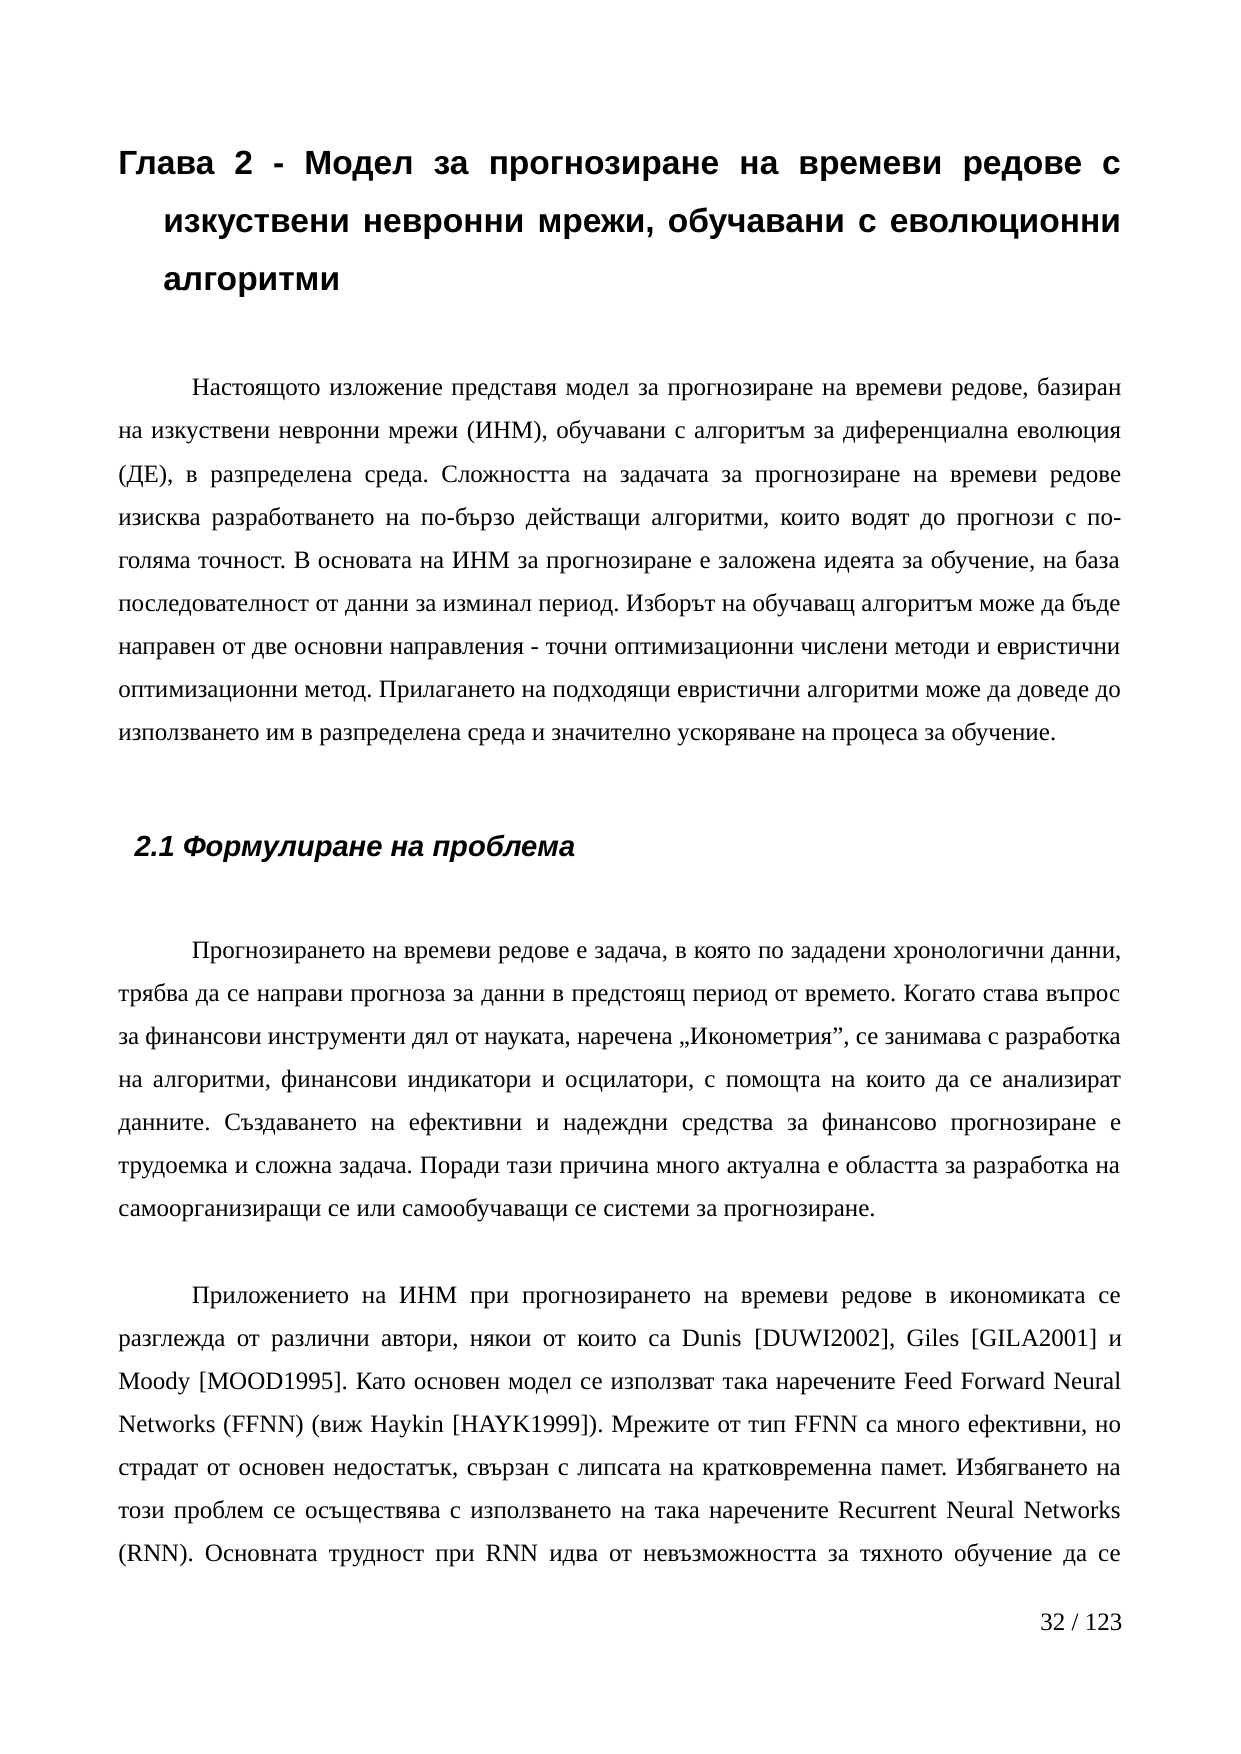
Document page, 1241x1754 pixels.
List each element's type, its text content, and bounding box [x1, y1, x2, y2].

subtitle Глава 2 - Модел за прогнозиране на времеви редове с изкуствени невронни мрежи, обучавани с еволюционни алгоритми [118, 143, 1122, 298]
subtitle 2.1 Формулиране на проблема [118, 829, 1122, 862]
text Приложението на ИНМ при прогнозирането на времеви редове в икономиката се разглежда от различни автори, някои от които са Dunis [DUWI2002], Giles [GILA2001] и Moody [MOOD1995]. Като основен модел се използват така наречените Feed Forward Neural Networks (FFNN) (виж Haykin [HAYK1999]). Мрежите от тип FFNN са много ефективни, но страдат от основен недостатък, свързан с липсата на кратковременна памет. Избягването на този проблем се осъществява с използването на така наречените Recurrent Neural Networks (RNN). Основната трудност при RNN идва от невъзможността за тяхното обучение да се [118, 1280, 1122, 1567]
text Прогнозирането на времеви редове е задача, в която по зададени хронологични данни, трябва да се направи прогноза за данни в предстоящ период от времето. Когато става въпрос за финансови инструменти дял от науката, наречена „Иконометрия”, се занимава с разработка на алгоритми, финансови индикатори и осцилатори, с помощта на които да се анализират данните. Създаването на ефективни и надеждни средства за финансово прогнозиране е трудоемка и сложна задача. Поради тази причина много актуална е областта за разработка на самоорганизиращи се или самообучаващи се системи за прогнозиране. [118, 935, 1122, 1222]
text Настоящото изложение представя модел за прогнозиране на времеви редове, базиран на изкуствени невронни мрежи (ИНМ), обучавани с алгоритъм за диференциална еволюция (ДЕ), в разпределена среда. Сложността на задачата за прогнозиране на времеви редове изисква разработването на по-бързо действащи алгоритми, които водят до прогнози с по-голяма точност. В основата на ИНМ за прогнозиране е заложена идеята за обучение, на база последователност от данни за изминал период. Изборът на обучаващ алгоритъм може да бъде направен от две основни направления - точни оптимизационни числени методи и евристични оптимизационни метод. Прилагането на подходящи евристични алгоритми може да доведе до използването им в разпределена среда и значително ускоряване на процеса за обучение. [118, 372, 1122, 746]
